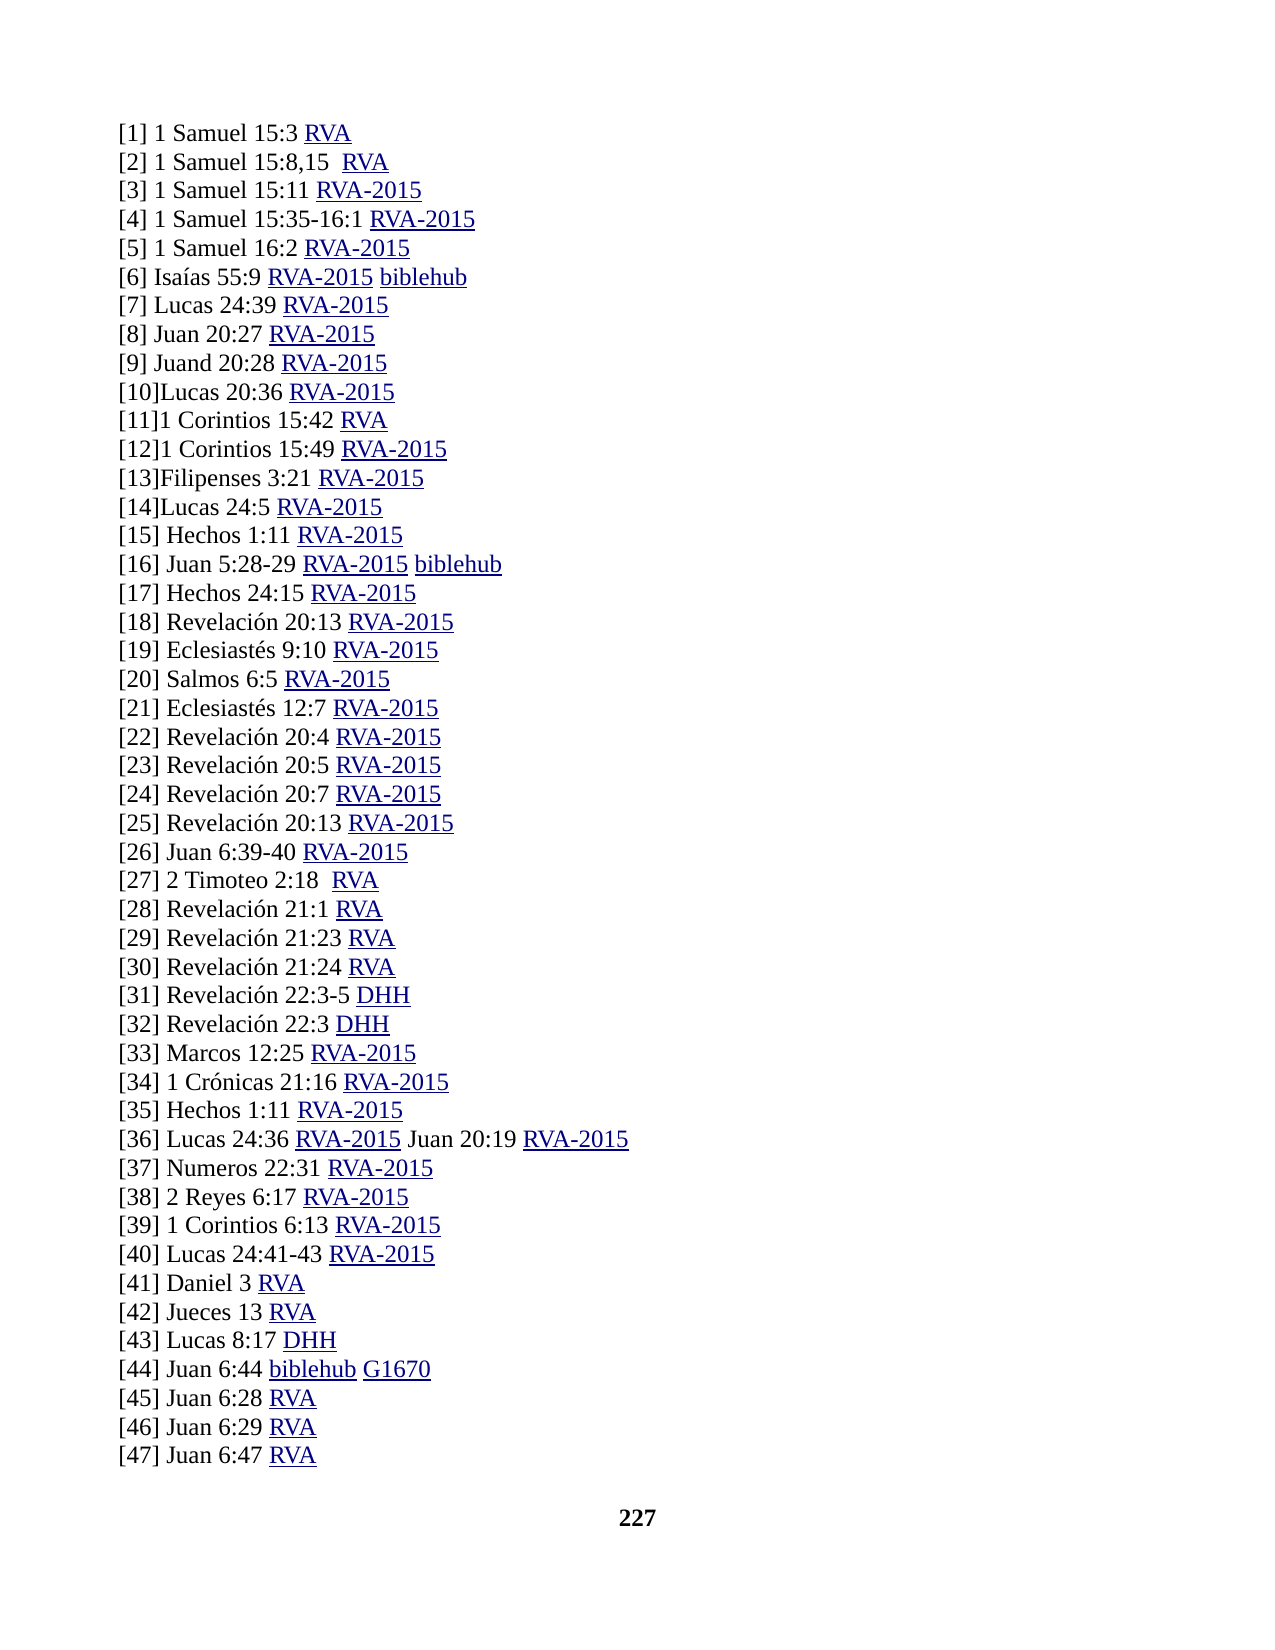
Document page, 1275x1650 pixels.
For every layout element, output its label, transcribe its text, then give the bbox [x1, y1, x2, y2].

text Revelación 20:13 RVA-2015 [118, 607, 1157, 636]
text Jueces 13 RVA [118, 1297, 1157, 1326]
text Juan 6:39-40 RVA-2015 [118, 837, 1157, 866]
text 1 Samuel 16:2 RVA-2015 [118, 233, 1157, 262]
text Filipenses 3:21 RVA-2015 [118, 463, 1157, 492]
text Revelación 20:13 RVA-2015 [118, 808, 1157, 837]
text 1 Samuel 15:3 RVA [118, 118, 1157, 147]
text Revelación 21:1 RVA [118, 894, 1157, 923]
text 1 Samuel 15:8,15 RVA [118, 147, 1157, 176]
text Isaías 55:9 RVA-2015 biblehub [118, 262, 1157, 291]
text 2 Reyes 6:17 RVA-2015 [118, 1182, 1157, 1211]
text Numeros 22:31 RVA-2015 [118, 1153, 1157, 1182]
text Hechos 1:11 RVA-2015 [118, 1096, 1157, 1124]
text 1 Samuel 15:35-16:1 RVA-2015 [118, 204, 1157, 233]
text Lucas 20:36 RVA-2015 [118, 377, 1157, 406]
text Salmos 6:5 RVA-2015 [118, 664, 1157, 693]
text 1 Corintios 6:13 RVA-2015 [118, 1211, 1157, 1239]
text Lucas 24:41-43 RVA-2015 [118, 1239, 1157, 1268]
text Lucas 24:5 RVA-2015 [118, 492, 1157, 521]
text 2 Timoteo 2:18 RVA [118, 866, 1157, 894]
text Hechos 24:15 RVA-2015 [118, 578, 1157, 607]
text Hechos 1:11 RVA-2015 [118, 521, 1157, 549]
text Revelación 22:3-5 DHH [118, 981, 1157, 1009]
text 1 Samuel 15:11 RVA-2015 [118, 176, 1157, 204]
text Revelación 21:23 RVA [118, 923, 1157, 952]
text Lucas 24:39 RVA-2015 [118, 291, 1157, 319]
text Marcos 12:25 RVA-2015 [118, 1038, 1157, 1067]
text Daniel 3 RVA [118, 1268, 1157, 1297]
text Eclesiastés 9:10 RVA-2015 [118, 636, 1157, 664]
text 1 Corintios 15:42 RVA [118, 406, 1157, 434]
text Revelación 22:3 DHH [118, 1009, 1157, 1038]
text 1 Crónicas 21:16 RVA-2015 [118, 1067, 1157, 1096]
text Revelación 20:5 RVA-2015 [118, 751, 1157, 779]
text Revelación 21:24 RVA [118, 952, 1157, 981]
text Juan 6:47 RVA [118, 1441, 1157, 1469]
text Eclesiastés 12:7 RVA-2015 [118, 693, 1157, 722]
text Revelación 20:4 RVA-2015 [118, 722, 1157, 751]
text Juan 6:28 RVA [118, 1383, 1157, 1412]
text Juan 6:29 RVA [118, 1412, 1157, 1441]
text Juan 6:44 biblehub G1670 [118, 1354, 1157, 1383]
text Lucas 8:17 DHH [118, 1326, 1157, 1354]
text Juand 20:28 RVA-2015 [118, 348, 1157, 377]
text 1 Corintios 15:49 RVA-2015 [118, 434, 1157, 463]
text Revelación 20:7 RVA-2015 [118, 779, 1157, 808]
text Juan 5:28-29 RVA-2015 biblehub [118, 549, 1157, 578]
text Lucas 24:36 RVA-2015 Juan 20:19 RVA-2015 [118, 1124, 1157, 1153]
text Juan 20:27 RVA-2015 [118, 319, 1157, 348]
